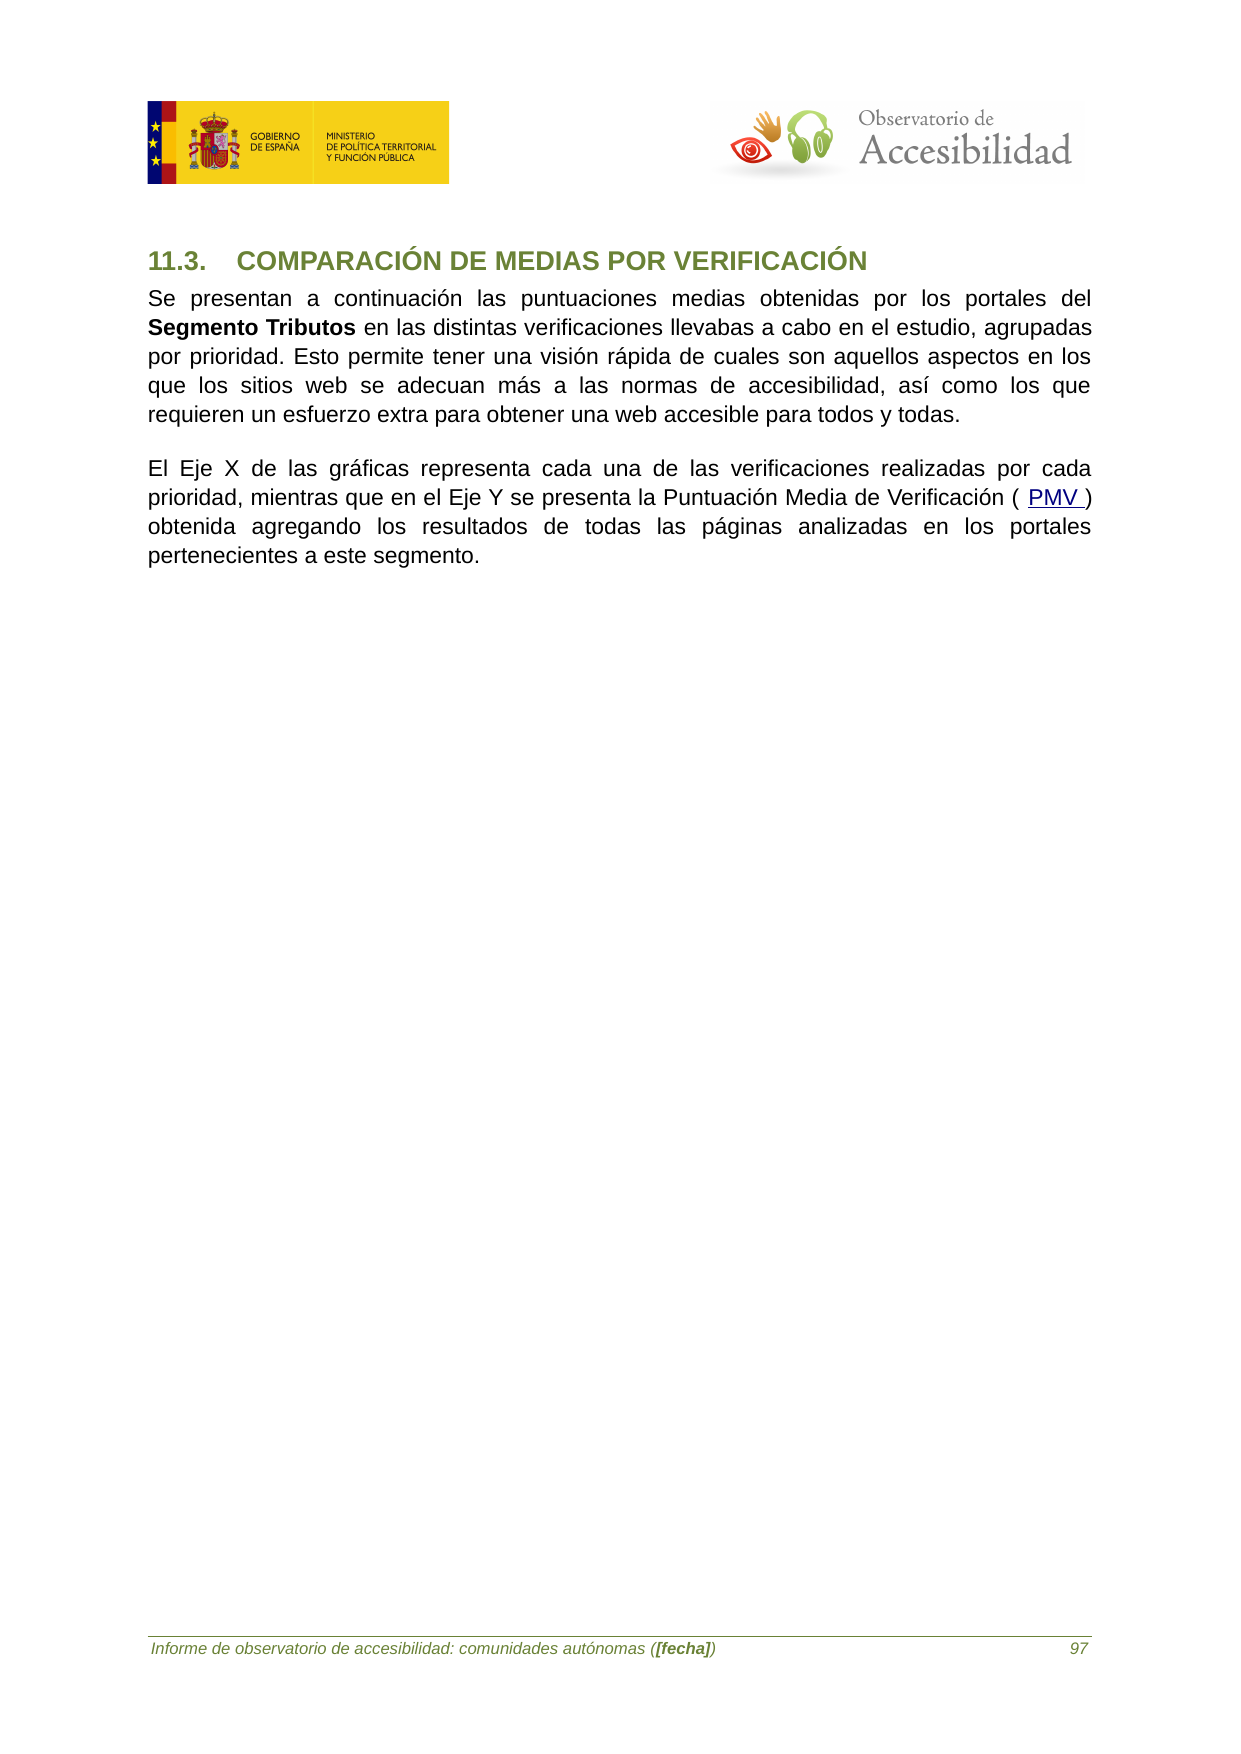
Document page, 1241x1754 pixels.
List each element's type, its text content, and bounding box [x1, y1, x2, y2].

text Se presentan a continuación las puntuaciones medias obtenidas por los portales del Segmento Tributos en las distintas verificaciones llevabas a cabo en el estudio, agrupadas por prioridad. Esto permite tener una visión rápida de cuales son aquellos aspectos en los que los sitios web se adecuan más a las normas de accesibilidad, así como los que requieren un esfuerzo extra para obtener una web accesible para todos y todas. [148, 285, 1092, 427]
picture [710, 101, 1086, 184]
picture [147, 101, 450, 184]
text El Eje X de las gráficas representa cada una de las verificaciones realizadas por cada prioridad, mientras que en el Eje Y se presenta la Puntuación Media de Verificación ( PMV ) obtenida agregando los resultados de todas las páginas analizadas en los portales pertenecientes a este segmento. [148, 455, 1092, 568]
subtitle Comparación de medias por verificación [148, 245, 1092, 276]
